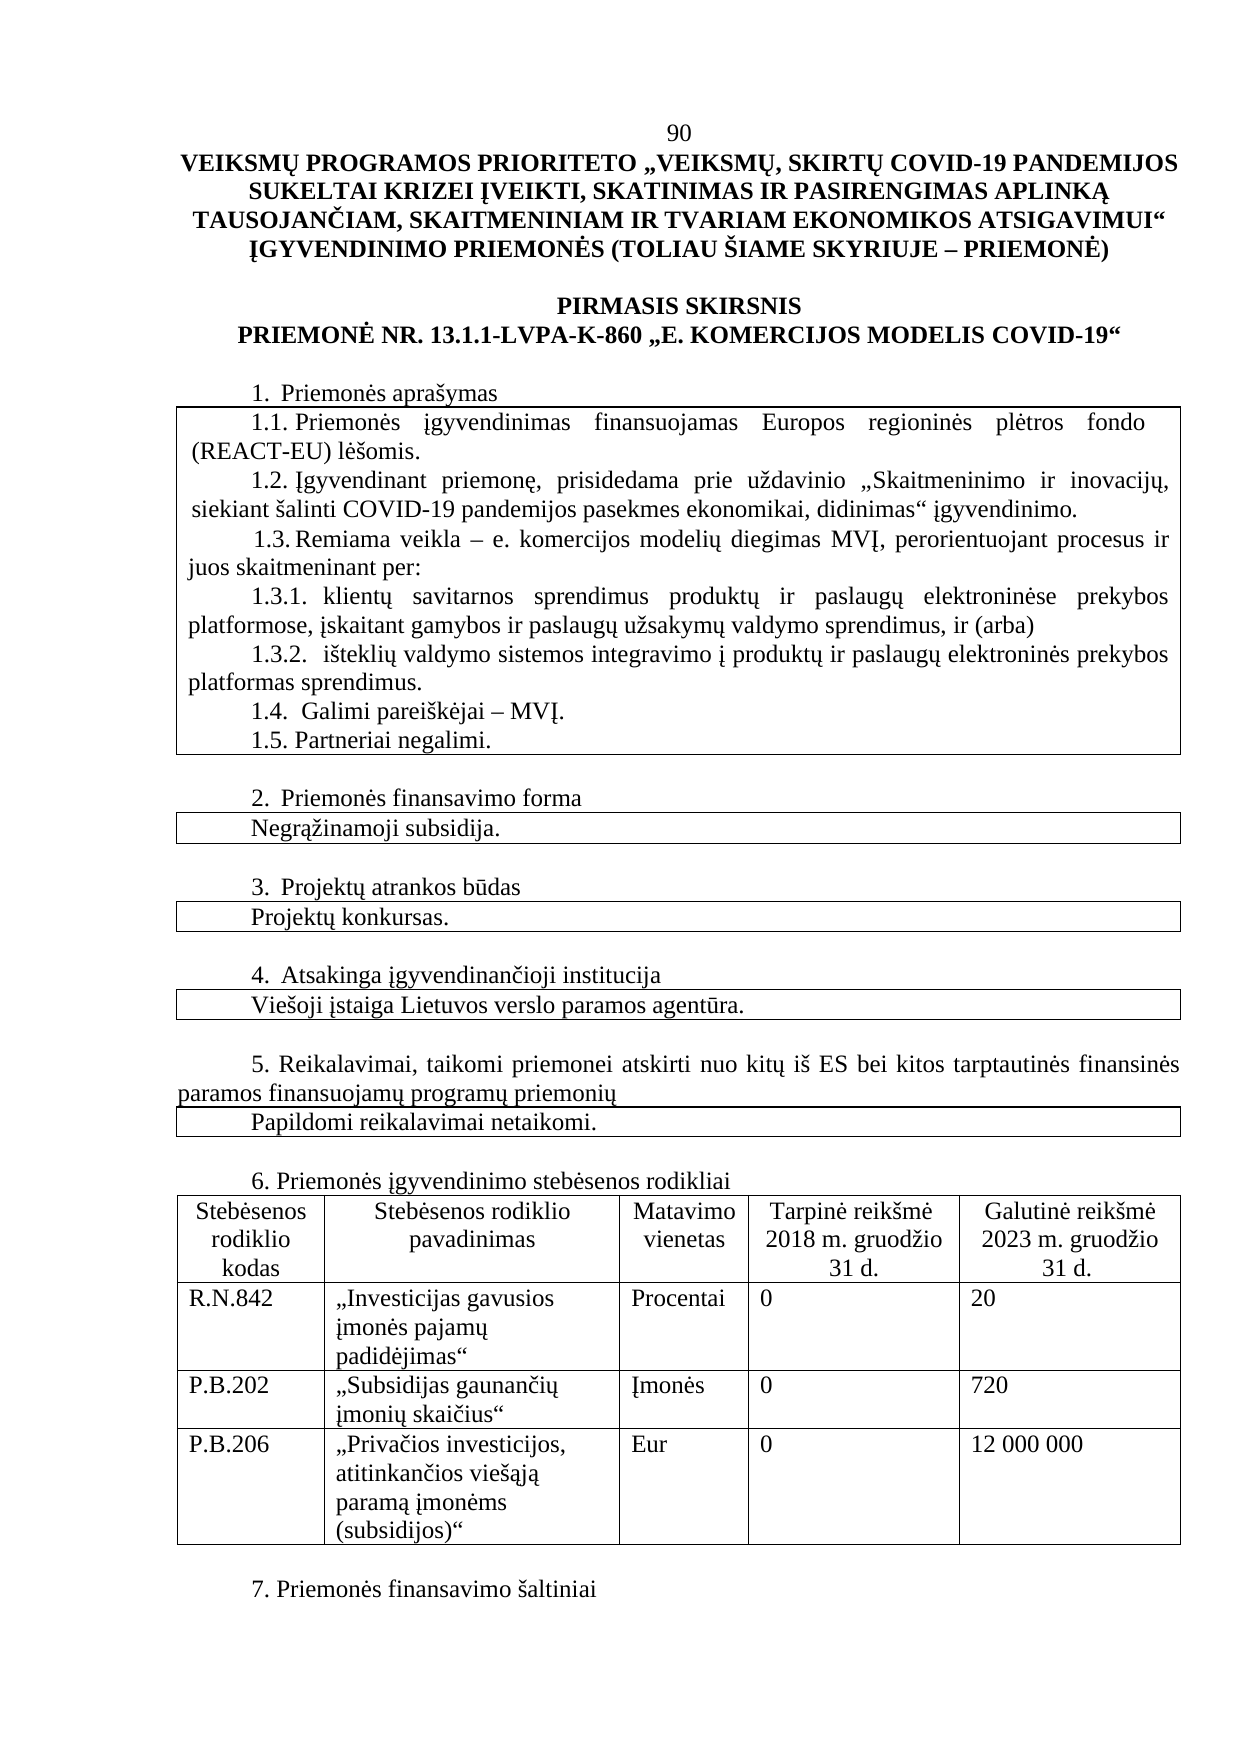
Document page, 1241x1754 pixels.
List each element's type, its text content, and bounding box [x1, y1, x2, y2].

text 3. Projektų atrankos būdas [251, 872, 1181, 901]
table_cell 0 [749, 1371, 959, 1428]
table_header Stebėsenos rodiklio pavadinimas [325, 1196, 619, 1282]
text 4. Atsakinga įgyvendinančioji institucija [251, 961, 1181, 989]
text 6. Priemonės įgyvendinimo stebėsenos rodikliai [177, 1166, 1181, 1195]
table_header Tarpinė reikšmė 2018 m. gruodžio 31 d. [749, 1196, 959, 1282]
table_header 1.1. Priemonės įgyvendinimas finansuojamas Europos regioninės plėtros fondo (REACT-EU) lėšomis. [177, 408, 1180, 465]
table_cell 1.4. Galimi pareiškėjai – MVĮ. 1.5. Partneriai negalimi. [177, 696, 1180, 754]
table_cell 12 000 000 [960, 1429, 1180, 1544]
table_cell 720 [960, 1371, 1180, 1428]
table_cell 0 [749, 1429, 959, 1544]
table_header Papildomi reikalavimai netaikomi. [177, 1108, 1180, 1136]
table_cell „Investicijas gavusios įmonės pajamų padidėjimas“ [325, 1283, 619, 1369]
table_cell 20 [960, 1283, 1180, 1369]
table_header Viešoji įstaiga Lietuvos verslo paramos agentūra. [177, 990, 1180, 1019]
text PRIEMONĖ NR. 13.1.1-LVPA-K-860 „E. KOMERCIJOS MODELIS COVID-19“ [177, 320, 1181, 349]
table_cell 0 [749, 1283, 959, 1369]
table_header Galutinė reikšmė 2023 m. gruodžio 31 d. [960, 1196, 1180, 1282]
text 2. Priemonės finansavimo forma [251, 783, 1181, 812]
text 1. Priemonės aprašymas [251, 378, 1181, 406]
text PIRMASIS SKIRSNIS [177, 291, 1181, 320]
text 7. Priemonės finansavimo šaltiniai [251, 1574, 1181, 1603]
table_header Stebėsenos rodiklio kodas [178, 1196, 324, 1282]
table_cell „Subsidijas gaunančių įmonių skaičius“ [325, 1371, 619, 1428]
table_header Matavimo vienetas [620, 1196, 748, 1282]
text VEIKSMŲ PROGRAMOS PRIORITETO „VEIKSMŲ, SKIRTŲ COVID-19 PANDEMIJOS SUKELTAI KRIZEI ĮVEIKTI, SKATINIMAS IR PASIRENGIMAS APLINKĄ TAUSOJANČIAM, SKAITMENINIAM IR TVARIAM EKONOMIKOS ATSIGAVIMUI“ ĮGYVENDINIMO PRIEMONĖS (TOLIAU ŠIAME SKYRIUJE – PRIEMONĖ) [177, 148, 1181, 263]
table_cell Įmonės [620, 1371, 748, 1428]
table_cell Eur [620, 1429, 748, 1544]
table_cell 1.3. Remiama veikla – e. komercijos modelių diegimas MVĮ, perorientuojant procesus ir juos skaitmeninant per: 1.3.1. klientų savitarnos sprendimus produktų ir paslaugų elektroninėse prekybos platformose, įskaitant gamybos ir paslaugų užsakymų valdymo sprendimus, ir (arba) 1.3.2. išteklių valdymo sistemos integravimo į produktų ir paslaugų elektroninės prekybos platformas sprendimus. [177, 524, 1180, 696]
table_header Projektų konkursas. [177, 902, 1180, 931]
table_cell „Privačios investicijos, atitinkančios viešąją paramą įmonėms (subsidijos)“ [325, 1429, 619, 1544]
table_cell Procentai [620, 1283, 748, 1369]
text 5. Reikalavimai, taikomi priemonei atskirti nuo kitų iš ES bei kitos tarptautinės finansinės paramos finansuojamų programų priemonių [177, 1049, 1181, 1106]
table_cell R.N.842 [178, 1283, 324, 1369]
table_cell 1.2. Įgyvendinant priemonę, prisidedama prie uždavinio „Skaitmeninimo ir inovacijų, siekiant šalinti COVID-19 pandemijos pasekmes ekonomikai, didinimas“ įgyvendinimo. [177, 465, 1180, 524]
table_cell P.B.206 [178, 1429, 324, 1544]
table_header Negrąžinamoji subsidija. [177, 813, 1180, 842]
table_cell P.B.202 [178, 1371, 324, 1428]
